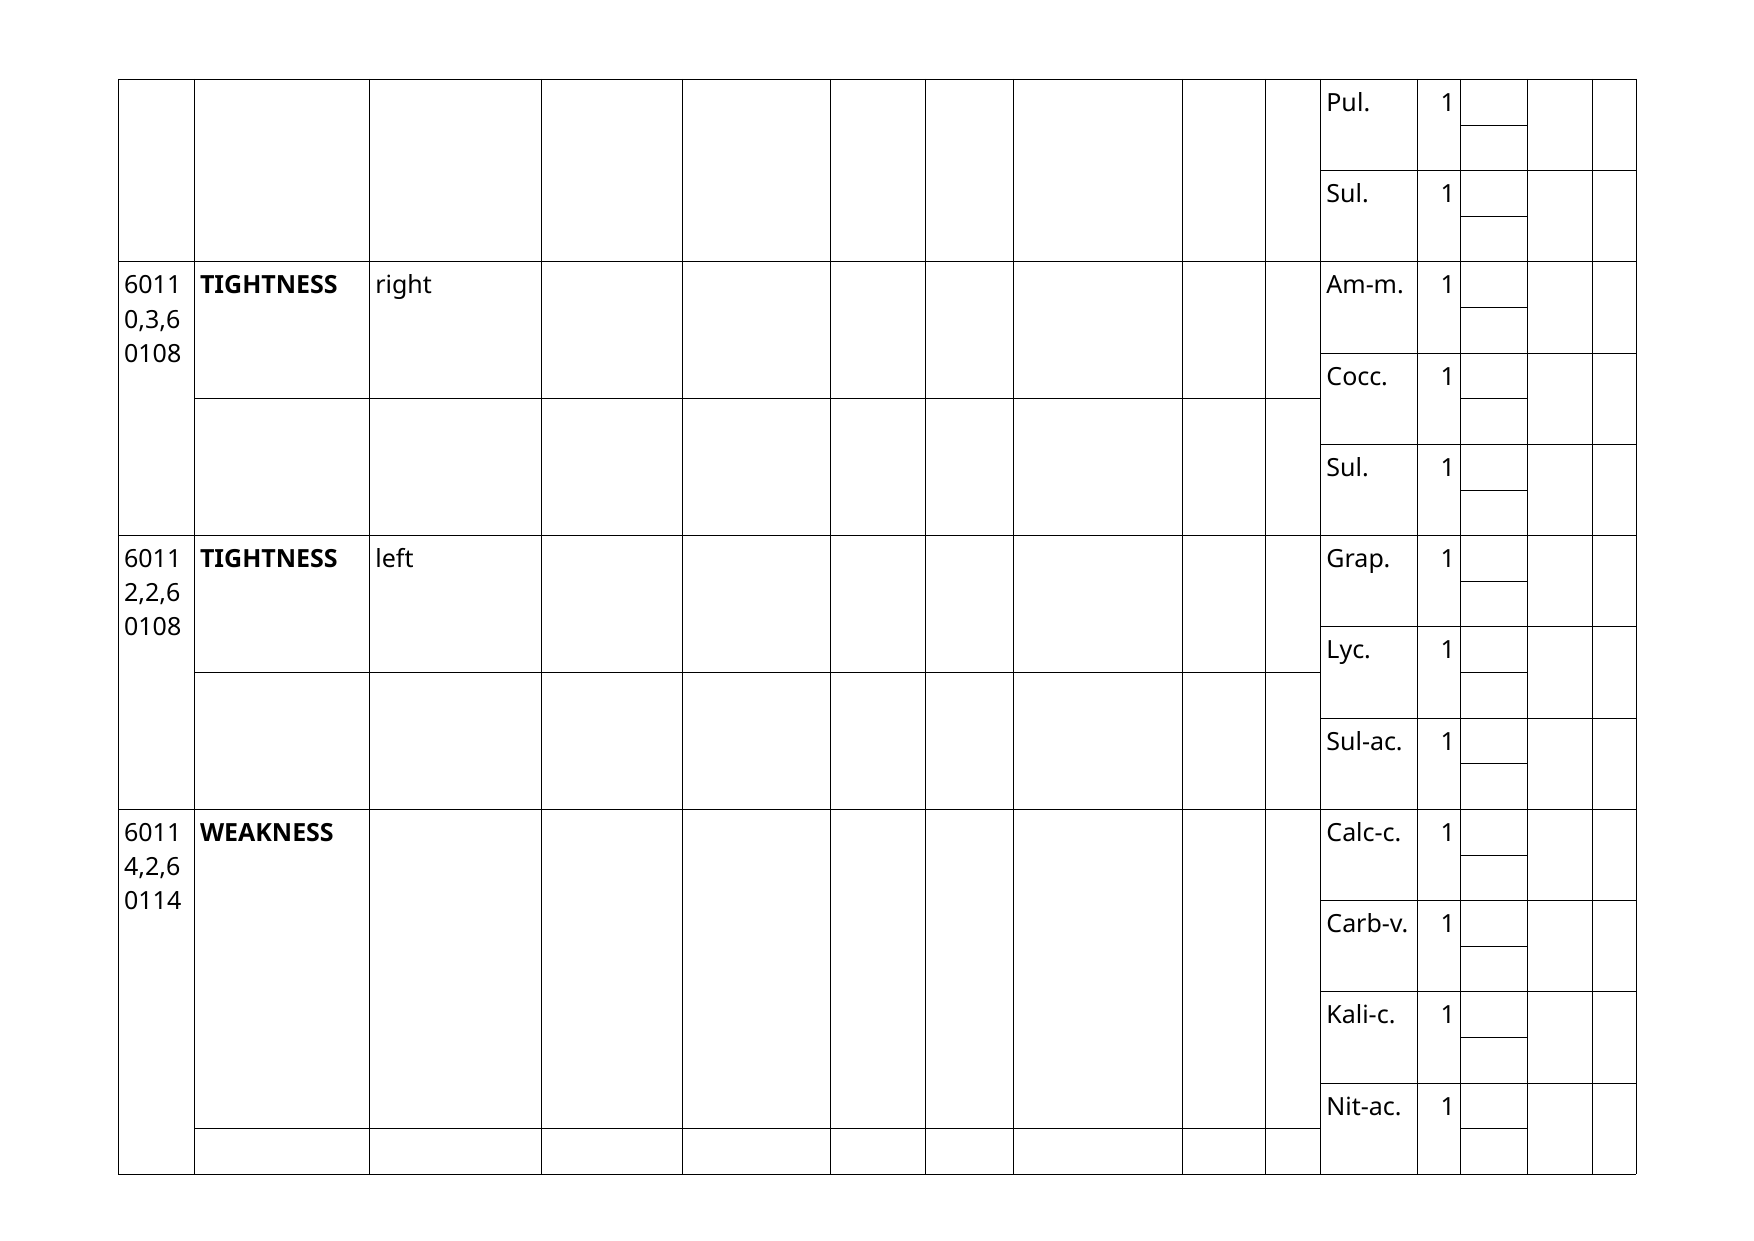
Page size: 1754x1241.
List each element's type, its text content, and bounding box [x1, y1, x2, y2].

table_cell [683, 673, 830, 809]
table_cell 1 [1418, 901, 1460, 991]
table_cell [1528, 627, 1592, 718]
table_cell Carb-v. [1321, 901, 1417, 991]
table_cell [1528, 80, 1592, 170]
table_cell [1593, 627, 1636, 718]
table_cell [370, 673, 541, 809]
table_cell [1593, 901, 1636, 991]
table_cell [1461, 627, 1527, 672]
table_cell [1593, 992, 1636, 1083]
table_cell [542, 536, 682, 672]
table_cell [1528, 992, 1592, 1083]
table_cell [926, 80, 1013, 261]
table_cell 1 [1418, 719, 1460, 809]
table_cell [1461, 582, 1527, 626]
table_cell [1593, 810, 1636, 900]
table_cell [1461, 399, 1527, 444]
table_cell [683, 80, 830, 261]
table_cell [1593, 354, 1636, 444]
table_cell [1593, 536, 1636, 626]
table_cell [1461, 171, 1527, 216]
table_cell [1014, 673, 1182, 809]
table_cell 1 [1418, 536, 1460, 626]
table_cell [1528, 1084, 1592, 1174]
table_cell [1014, 399, 1182, 535]
table_cell [1461, 947, 1527, 991]
table_cell [1461, 764, 1527, 809]
table_cell [831, 1129, 925, 1174]
table_cell [1461, 1129, 1527, 1174]
table_cell [831, 673, 925, 809]
table_cell [926, 810, 1013, 1128]
table_cell [370, 1129, 541, 1174]
table_cell [1461, 901, 1527, 946]
table_cell [1461, 308, 1527, 353]
table_cell 1 [1418, 445, 1460, 535]
table_cell left [370, 536, 541, 672]
table_cell 1 [1418, 627, 1460, 718]
table_cell [195, 673, 369, 809]
table_cell [119, 80, 194, 261]
table_cell [1528, 901, 1592, 991]
table_cell 1 [1418, 80, 1460, 170]
table_cell 60110,3,60108 [119, 262, 194, 535]
table_cell [1461, 80, 1527, 124]
table_cell [1461, 262, 1527, 307]
table_cell [926, 262, 1013, 398]
table_cell [1266, 80, 1320, 261]
table_cell [926, 399, 1013, 535]
table_cell [683, 399, 830, 535]
table_cell [831, 399, 925, 535]
table_cell [1183, 673, 1265, 809]
table_cell [831, 262, 925, 398]
table_cell [1461, 1038, 1527, 1083]
table_cell weakness [195, 810, 369, 1128]
table_cell [683, 262, 830, 398]
table_cell [542, 399, 682, 535]
table_cell [1461, 445, 1527, 489]
table_cell Am-m. [1321, 262, 1417, 353]
table_cell [1266, 673, 1320, 809]
table_cell [1266, 262, 1320, 398]
table_cell Sul. [1321, 171, 1417, 261]
table_cell 60114,2,60114 [119, 810, 194, 1174]
table_cell [1593, 1084, 1636, 1174]
table_cell [1528, 171, 1592, 261]
table_cell [683, 810, 830, 1128]
table_cell [1014, 80, 1182, 261]
table_cell [1266, 536, 1320, 672]
table_cell [1528, 354, 1592, 444]
table_cell Sul. [1321, 445, 1417, 535]
table_cell [542, 262, 682, 398]
table_cell [1461, 217, 1527, 261]
table_cell [542, 673, 682, 809]
table_cell [195, 399, 369, 535]
table_cell [1528, 445, 1592, 535]
table_cell [195, 1129, 369, 1174]
table_cell [1014, 1129, 1182, 1174]
table_cell 1 [1418, 992, 1460, 1083]
table_cell [926, 1129, 1013, 1174]
table_cell [926, 536, 1013, 672]
table_cell [1593, 445, 1636, 535]
table_cell 1 [1418, 354, 1460, 444]
table_cell [1461, 810, 1527, 854]
table_cell [542, 1129, 682, 1174]
table_cell Nit-ac. [1321, 1084, 1417, 1174]
table_cell [1528, 536, 1592, 626]
table_cell [831, 536, 925, 672]
table_cell right [370, 262, 541, 398]
table_cell [542, 80, 682, 261]
table_cell tightness [195, 536, 369, 672]
table_cell [1593, 171, 1636, 261]
table_cell [831, 80, 925, 261]
table_cell [1183, 80, 1265, 261]
table_cell [1461, 673, 1527, 718]
table_cell [1528, 810, 1592, 900]
table_cell 1 [1418, 171, 1460, 261]
table_cell [1183, 262, 1265, 398]
table_cell 1 [1418, 1084, 1460, 1174]
table_cell [1461, 491, 1527, 535]
table_cell [1461, 719, 1527, 763]
table_cell [683, 1129, 830, 1174]
table_cell [1528, 262, 1592, 353]
table_cell Cocc. [1321, 354, 1417, 444]
table_cell [370, 399, 541, 535]
table_cell tightness [195, 262, 369, 398]
table_cell [1593, 719, 1636, 809]
table_cell [1593, 262, 1636, 353]
table_cell [1183, 1129, 1265, 1174]
table_cell 1 [1418, 262, 1460, 353]
table_cell [370, 810, 541, 1128]
table_cell Calc-c. [1321, 810, 1417, 900]
table_cell [542, 810, 682, 1128]
table_cell [1183, 399, 1265, 535]
table_cell [195, 80, 369, 261]
table_cell [1014, 262, 1182, 398]
table_cell [1183, 810, 1265, 1128]
table_cell 1 [1418, 810, 1460, 900]
table_cell [1461, 1084, 1527, 1128]
table_cell [1461, 856, 1527, 900]
table_cell [1014, 536, 1182, 672]
table_cell Grap. [1321, 536, 1417, 626]
table_cell [1183, 536, 1265, 672]
table_cell [1461, 126, 1527, 170]
table_cell [1461, 536, 1527, 581]
table_cell [1014, 810, 1182, 1128]
table_cell Lyc. [1321, 627, 1417, 718]
table_cell [370, 80, 541, 261]
table_cell Sul-ac. [1321, 719, 1417, 809]
table_cell [1461, 354, 1527, 398]
table_cell [831, 810, 925, 1128]
table_cell 60112,2,60108 [119, 536, 194, 809]
table_cell [1266, 810, 1320, 1128]
table_cell [1461, 992, 1527, 1037]
table_cell [1528, 719, 1592, 809]
table_cell [1266, 1129, 1320, 1174]
table_cell Pul. [1321, 80, 1417, 170]
table_cell [926, 673, 1013, 809]
table_cell [683, 536, 830, 672]
table_cell Kali-c. [1321, 992, 1417, 1083]
table_cell [1266, 399, 1320, 535]
table_cell [1593, 80, 1636, 170]
